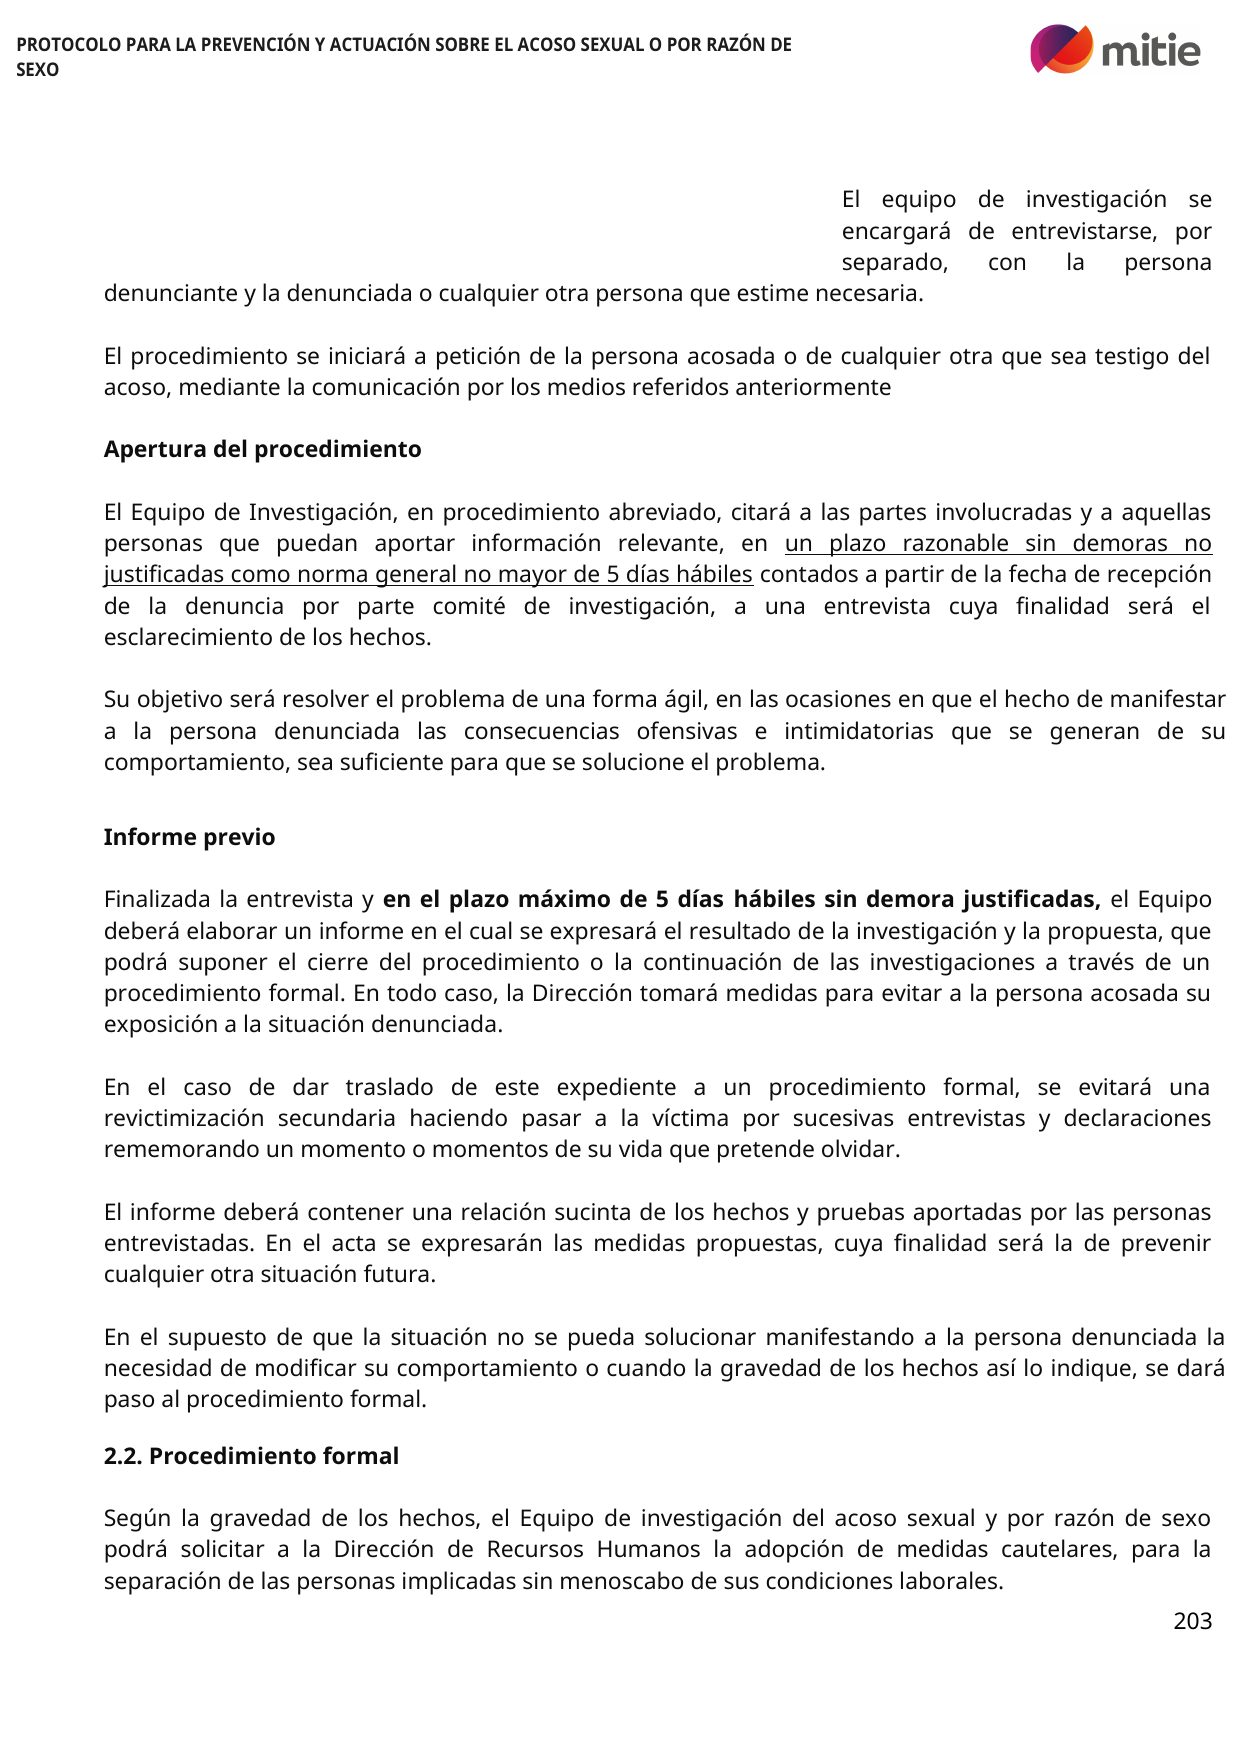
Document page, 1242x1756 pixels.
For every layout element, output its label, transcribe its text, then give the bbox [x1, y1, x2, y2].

text En el caso de dar traslado de este expediente a un procedimiento formal, se evitará una revictimización secundaria haciendo pasar a la víctima por sucesivas entrevistas y declaraciones rememorando un momento o momentos de su vida que pretende olvidar. [103, 1071, 1212, 1164]
text Apertura del procedimiento [103, 433, 1212, 464]
text Según la gravedad de los hechos, el Equipo de investigación del acoso sexual y por razón de sexo podrá solicitar a la Dirección de Recursos Humanos la adopción de medidas cautelares, para la separación de las personas implicadas sin menoscabo de sus condiciones laborales. [103, 1502, 1212, 1596]
text Informe previo [103, 821, 1212, 852]
text El procedimiento se iniciará a petición de la persona acosada o de cualquier otra que sea testigo del acoso, mediante la comunicación por los medios referidos anteriormente [103, 339, 1212, 402]
text 2.2. Procedimiento formal [103, 1439, 1212, 1471]
text Finalizada la entrevista y en el plazo máximo de 5 días hábiles sin demora justificadas, el Equipo deberá elaborar un informe en el cual se expresará el resultado de la investigación y la propuesta, que podrá suponer el cierre del procedimiento o la continuación de las investigaciones a través de un procedimiento formal. En todo caso, la Dirección tomará medidas para evitar a la persona acosada su exposición a la situación denunciada. [103, 883, 1212, 1039]
text El Equipo de Investigación, en procedimiento abreviado, citará a las partes involucradas y a aquellas personas que puedan aportar información relevante, en un plazo razonable sin demoras no justificadas como norma general no mayor de 5 días hábiles contados a partir de la fecha de recepción de la denuncia por parte comité de investigación, a una entrevista cuya finalidad será el esclarecimiento de los hechos. [103, 496, 1212, 652]
text Su objetivo será resolver el problema de una forma ágil, en las ocasiones en que el hecho de manifestar a la persona denunciada las consecuencias ofensivas e intimidatorias que se generan de su comportamiento, sea suficiente para que se solucione el problema. [103, 683, 1227, 777]
text El informe deberá contener una relación sucinta de los hechos y pruebas aportadas por las personas entrevistadas. En el acta se expresarán las medidas propuestas, cuya finalidad será la de prevenir cualquier otra situación futura. [103, 1196, 1212, 1289]
text El equipo de investigación se encargará de entrevistarse, por separado, con la persona denunciante y la denunciada o cualquier otra persona que estime necesaria. [103, 183, 1212, 308]
text En el supuesto de que la situación no se pueda solucionar manifestando a la persona denunciada la necesidad de modificar su comportamiento o cuando la gravedad de los hechos así lo indique, se dará paso al procedimiento formal. [103, 1321, 1227, 1414]
